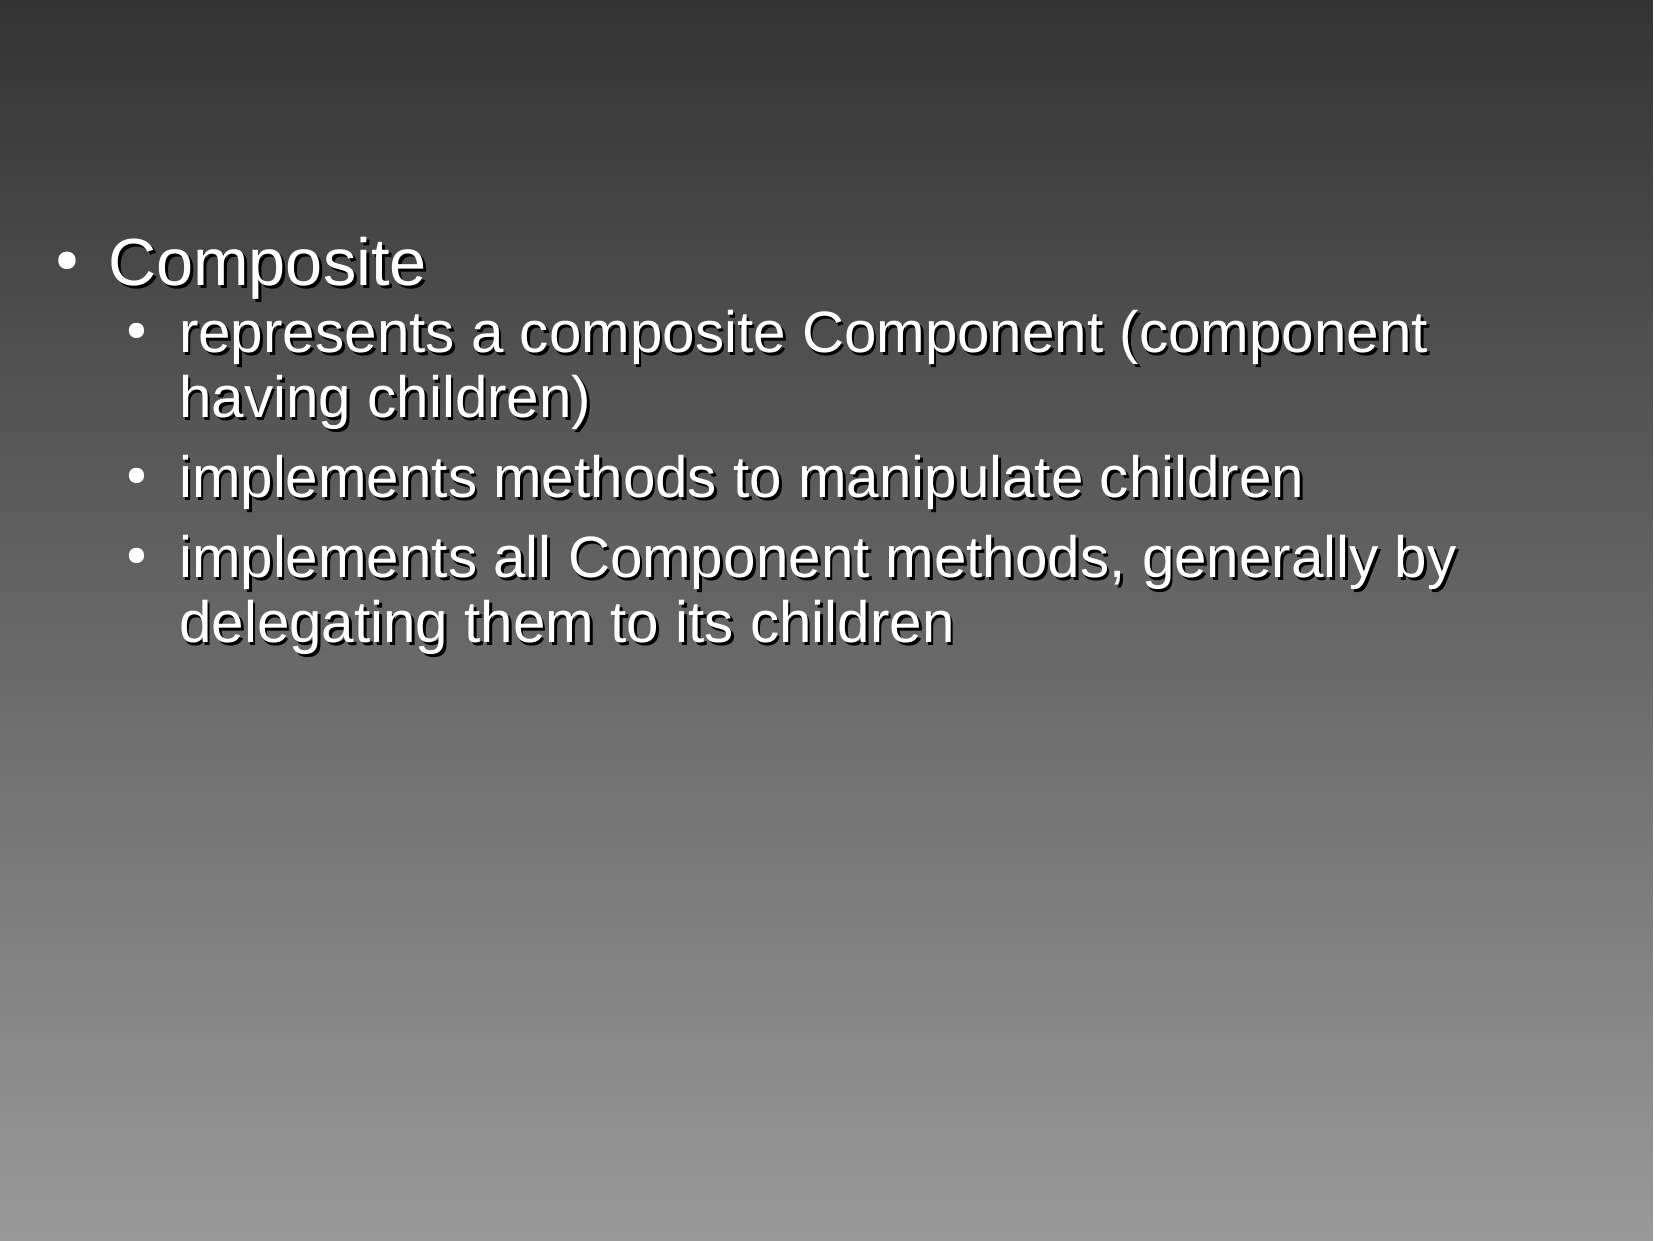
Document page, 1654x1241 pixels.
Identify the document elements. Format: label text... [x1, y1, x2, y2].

list Composite represents a composite Component (component having children) implements methods to manipulate children implements all Component methods, generally by delegating them to its children [37, 225, 1613, 1126]
